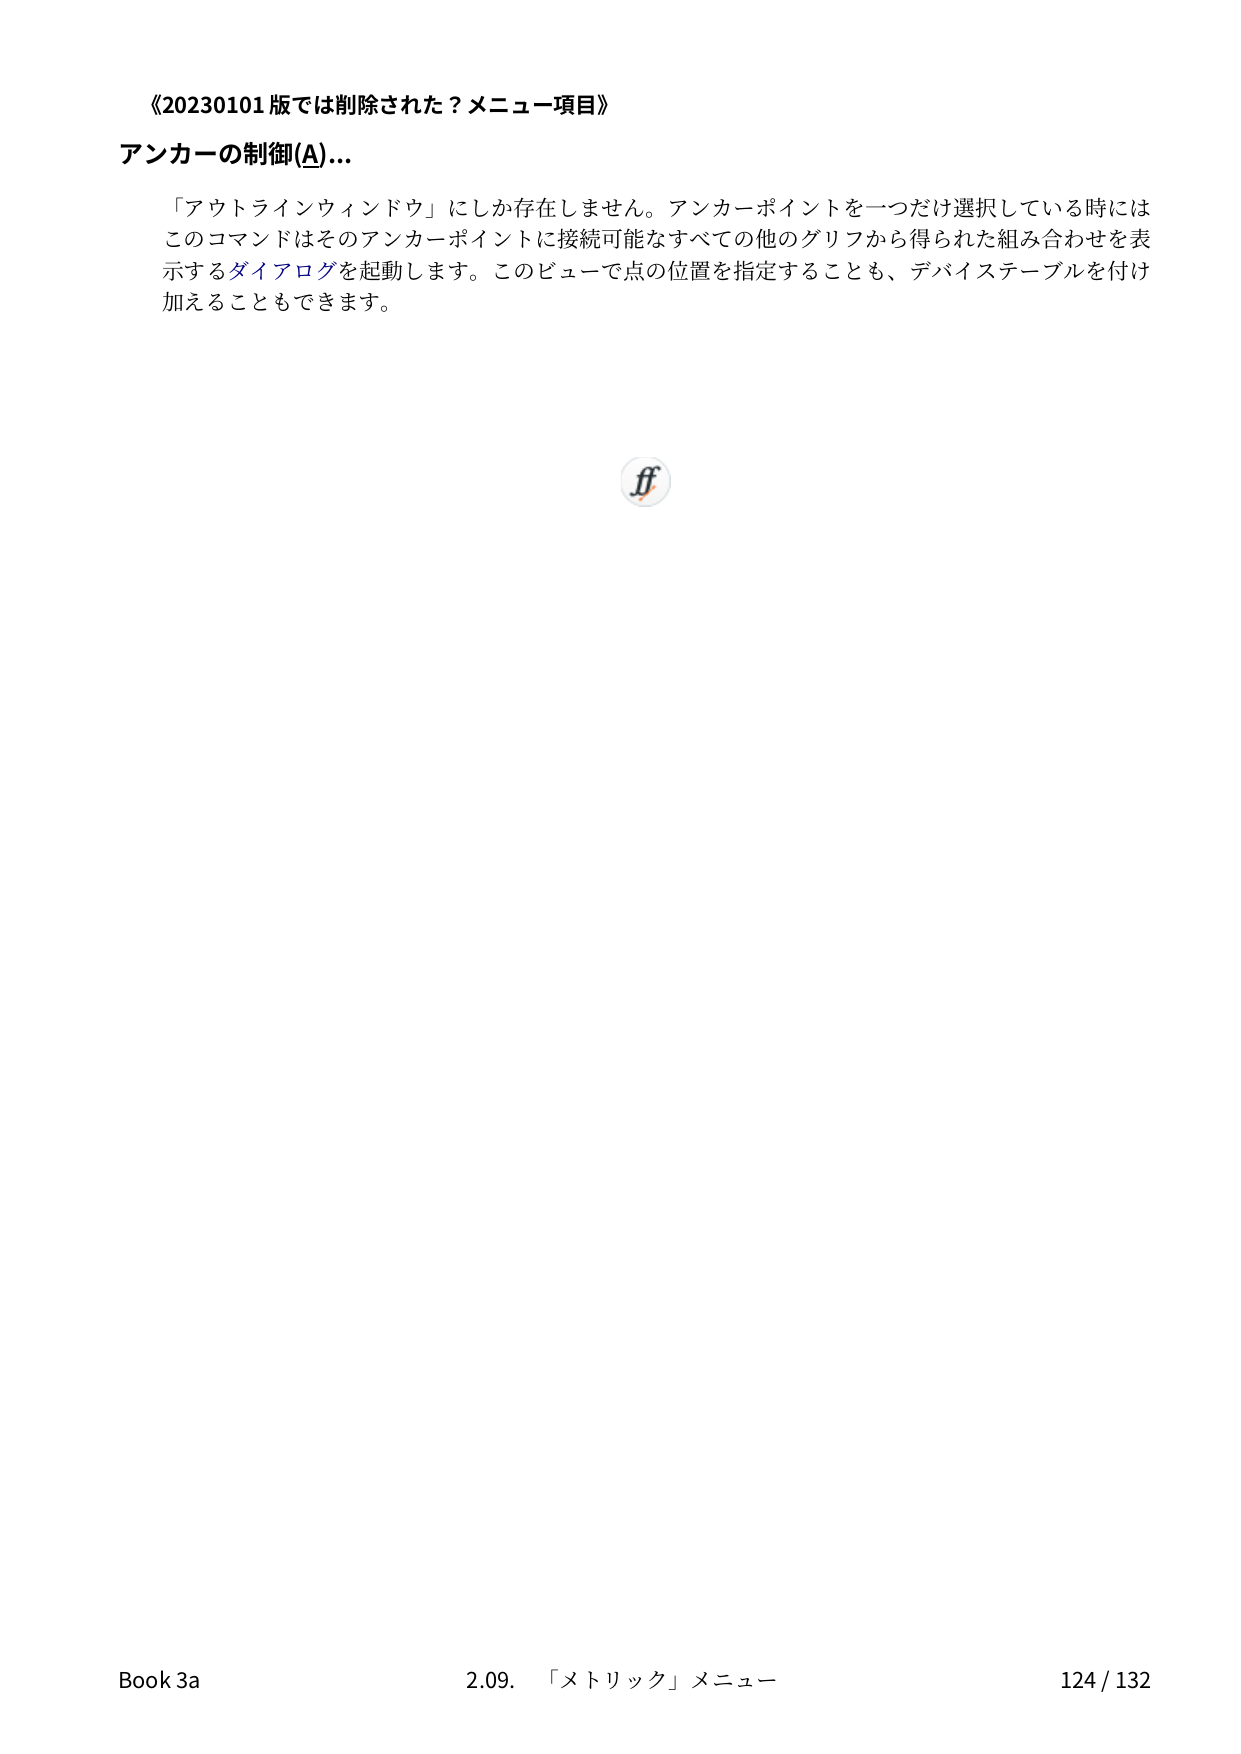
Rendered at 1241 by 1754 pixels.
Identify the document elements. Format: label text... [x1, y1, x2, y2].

text 「アウトラインウィンドウ」にしか存在しません。アンカーポイントを一つだけ選択している時には、このコマンドはそのアンカーポイントに接続可能なすべての他のグリフから得られた組み合わせを表示するダイアログを起動します。このビューで点の位置を指定することも、デバイステーブルを付け加えることもできます。 [150, 185, 1163, 323]
text 《20230101版では削除された？メニュー項目》 [118, 88, 1152, 120]
text アンカーの制御(A)... [106, 129, 1163, 177]
picture [620, 457, 671, 507]
